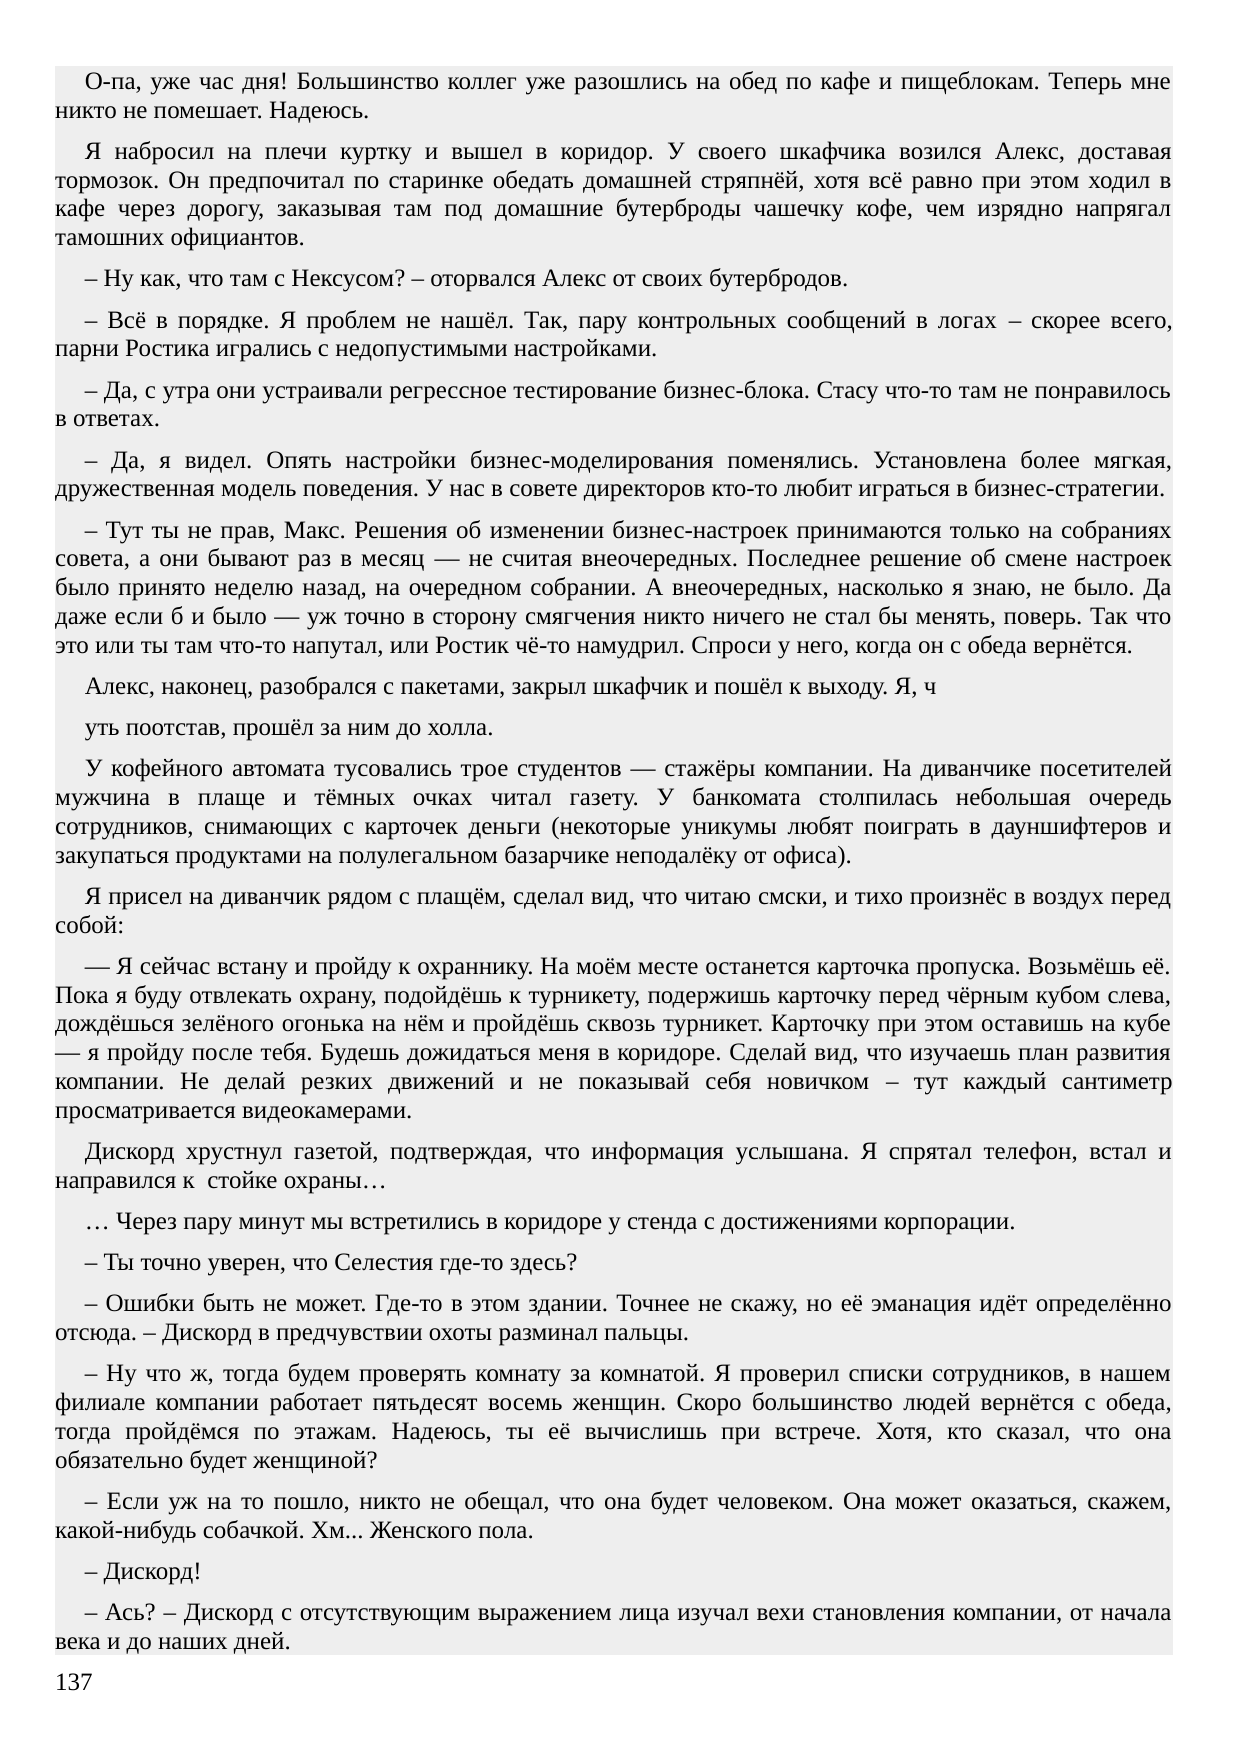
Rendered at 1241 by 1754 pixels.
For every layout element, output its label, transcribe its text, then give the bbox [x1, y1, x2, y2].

text – Да, я видел. Опять настройки бизнес-моделирования поменялись. Установлена более мягкая, дружественная модель поведения. У нас в совете директоров кто-то любит играться в бизнес-стратегии. [55, 445, 1173, 502]
text Я присел на диванчик рядом с плащём, сделал вид, что читаю смски, и тихо произнёс в воздух перед собой: [55, 881, 1173, 938]
text – Да, с утра они устраивали регрессное тестирование бизнес-блока. Стасу что-то там не понравилось в ответах. [55, 375, 1173, 432]
text – Всё в порядке. Я проблем не нашёл. Так, пару контрольных сообщений в логах – скорее всего, парни Ростика игрались с недопустимыми настройками. [55, 305, 1173, 362]
text Алекс, наконец, разобрался с пакетами, закрыл шкафчик и пошёл к выходу. Я, ч [55, 671, 1173, 700]
text Я набросил на плечи куртку и вышел в коридор. У своего шкафчика возился Алекс, доставая тормозок. Он предпочитал по старинке обедать домашней стряпнёй, хотя всё равно при этом ходил в кафе через дорогу, заказывая там под домашние бутерброды чашечку кофе, чем изрядно напрягал тамошних официантов. [55, 136, 1173, 251]
text Дискорд хрустнул газетой, подтверждая, что информация услышана. Я спрятал телефон, встал и направился к стойке охраны… [55, 1136, 1173, 1193]
text – Ошибки быть не может. Где-то в этом здании. Точнее не скажу, но её эманация идёт определённо отсюда. – Дискорд в предчувствии охоты разминал пальцы. [55, 1288, 1173, 1346]
text — Я сейчас встану и пройду к охраннику. На моём месте останется карточка пропуска. Возьмёшь её. Пока я буду отвлекать охрану, подойдёшь к турникету, подержишь карточку перед чёрным кубом слева, дождёшься зелёного огонька на нём и пройдёшь сквозь турникет. Карточку при этом оставишь на кубе — я пройду после тебя. Будешь дожидаться меня в коридоре. Сделай вид, что изучаешь план развития компании. Не делай резких движений и не показывай себя новичком – тут каждый сантиметр просматривается видеокамерами. [55, 951, 1173, 1123]
text … Через пару минут мы встретились в коридоре у стенда с достижениями корпорации. [55, 1206, 1173, 1235]
text уть поотстав, прошёл за ним до холла. [55, 712, 1173, 741]
text – Ну что ж, тогда будем проверять комнату за комнатой. Я проверил списки сотрудников, в нашем филиале компании работает пятьдесят восемь женщин. Скоро большинство людей вернётся с обеда, тогда пройдёмся по этажам. Надеюсь, ты её вычислишь при встрече. Хотя, кто сказал, что она обязательно будет женщиной? [55, 1358, 1173, 1473]
text – Ты точно уверен, что Селестия где-то здесь? [55, 1247, 1173, 1276]
text – Дискорд! [55, 1556, 1173, 1585]
text У кофейного автомата тусовались трое студентов — стажёры компании. На диванчике посетителей мужчина в плаще и тёмных очках читал газету. У банкомата столпилась небольшая очередь сотрудников, снимающих с карточек деньги (некоторые уникумы любят поиграть в дауншифтеров и закупаться продуктами на полулегальном базарчике неподалёку от офиса). [55, 753, 1173, 868]
text – Тут ты не прав, Макс. Решения об изменении бизнес-настроек принимаются только на собраниях совета, а они бывают раз в месяц — не считая внеочередных. Последнее решение об смене настроек было принято неделю назад, на очередном собрании. А внеочередных, насколько я знаю, не было. Да даже если б и было — уж точно в сторону смягчения никто ничего не стал бы менять, поверь. Так что это или ты там что-то напутал, или Ростик чё-то намудрил. Спроси у него, когда он с обеда вернётся. [55, 515, 1173, 658]
text – Ась? – Дискорд с отсутствующим выражением лица изучал вехи становления компании, от начала века и до наших дней. [55, 1597, 1173, 1655]
text О-па, уже час дня! Большинство коллег уже разошлись на обед по кафе и пищеблокам. Теперь мне никто не помешает. Надеюсь. [55, 66, 1173, 123]
text – Ну как, что там с Нексусом? – оторвался Алекс от своих бутербродов. [55, 263, 1173, 292]
text – Если уж на то пошло, никто не обещал, что она будет человеком. Она может оказаться, скажем, какой-нибудь собачкой. Хм... Женского пола. [55, 1486, 1173, 1543]
